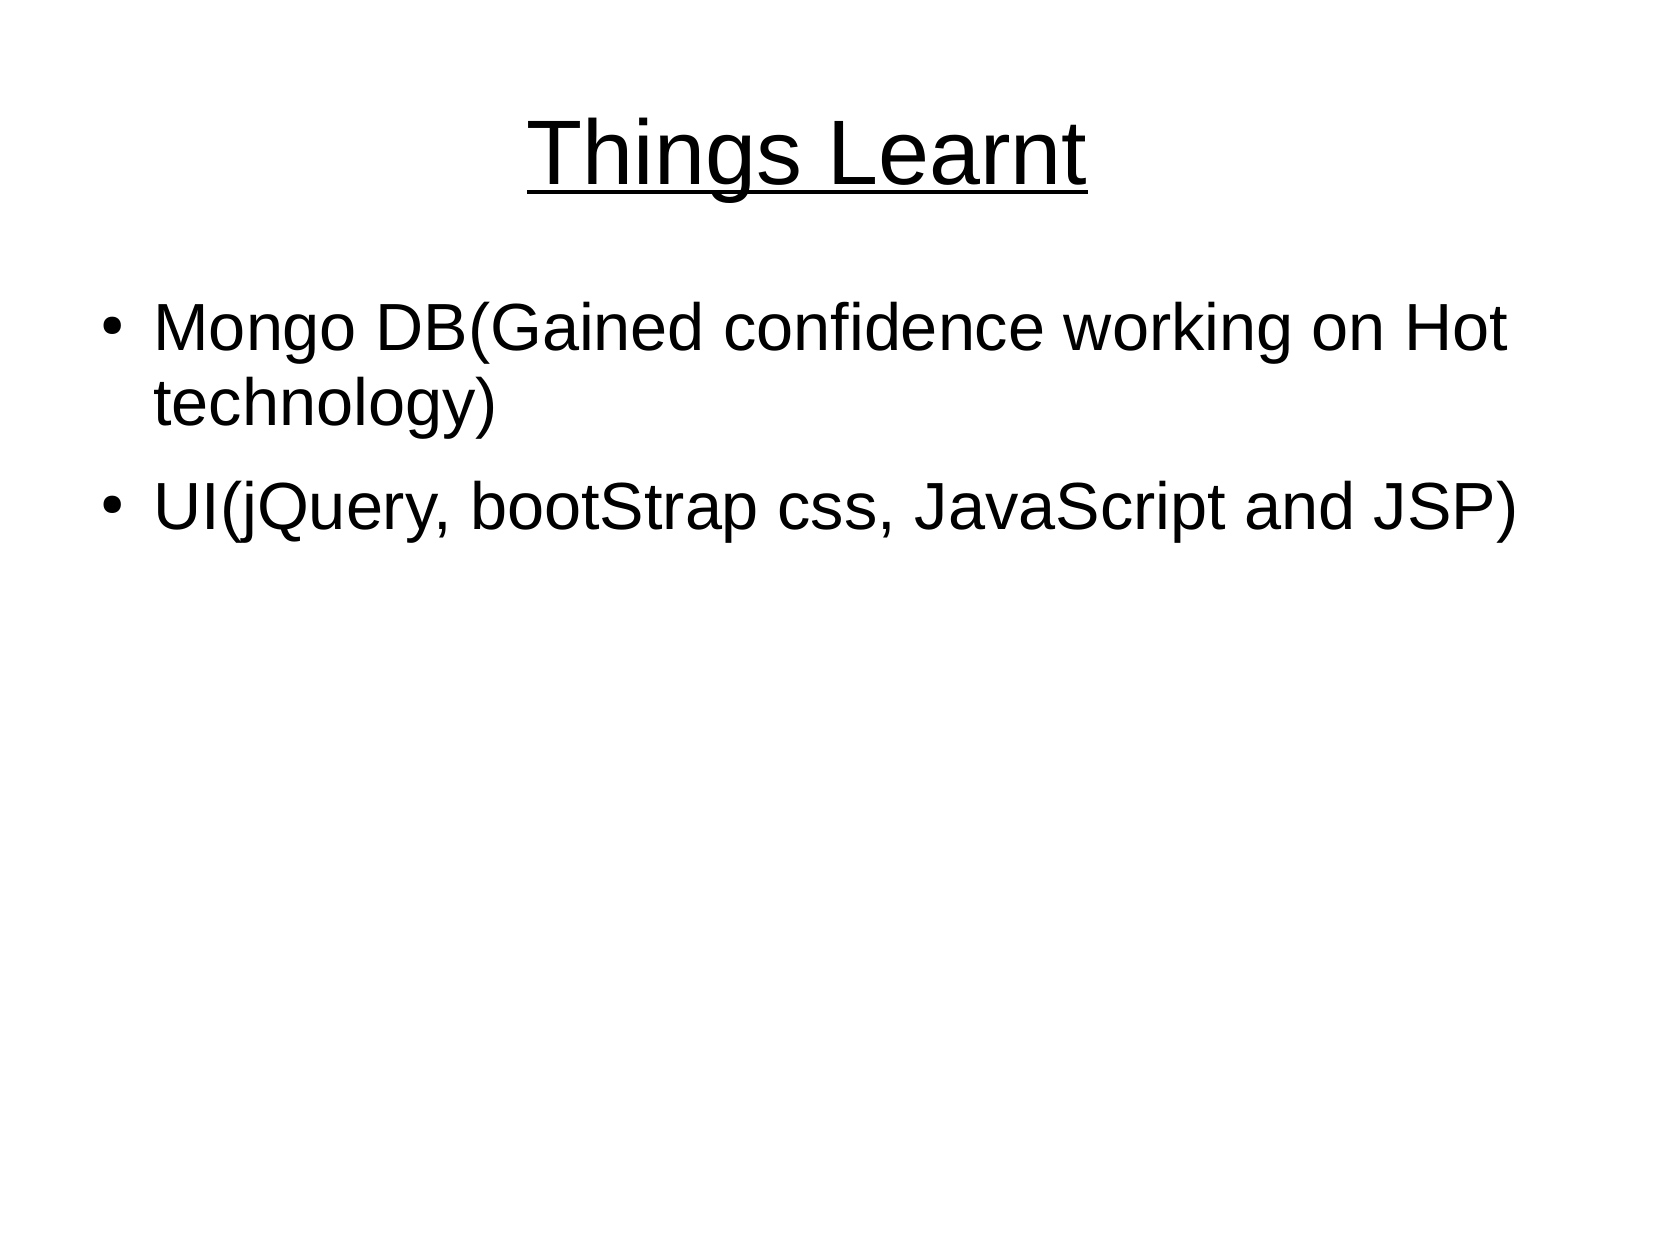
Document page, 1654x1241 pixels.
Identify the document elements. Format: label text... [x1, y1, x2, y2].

list Mongo DB(Gained confidence working on Hot technology) UI(jQuery, bootStrap css, JavaScript and JSP) [82, 290, 1571, 1109]
title Things Learnt [82, 49, 1571, 257]
